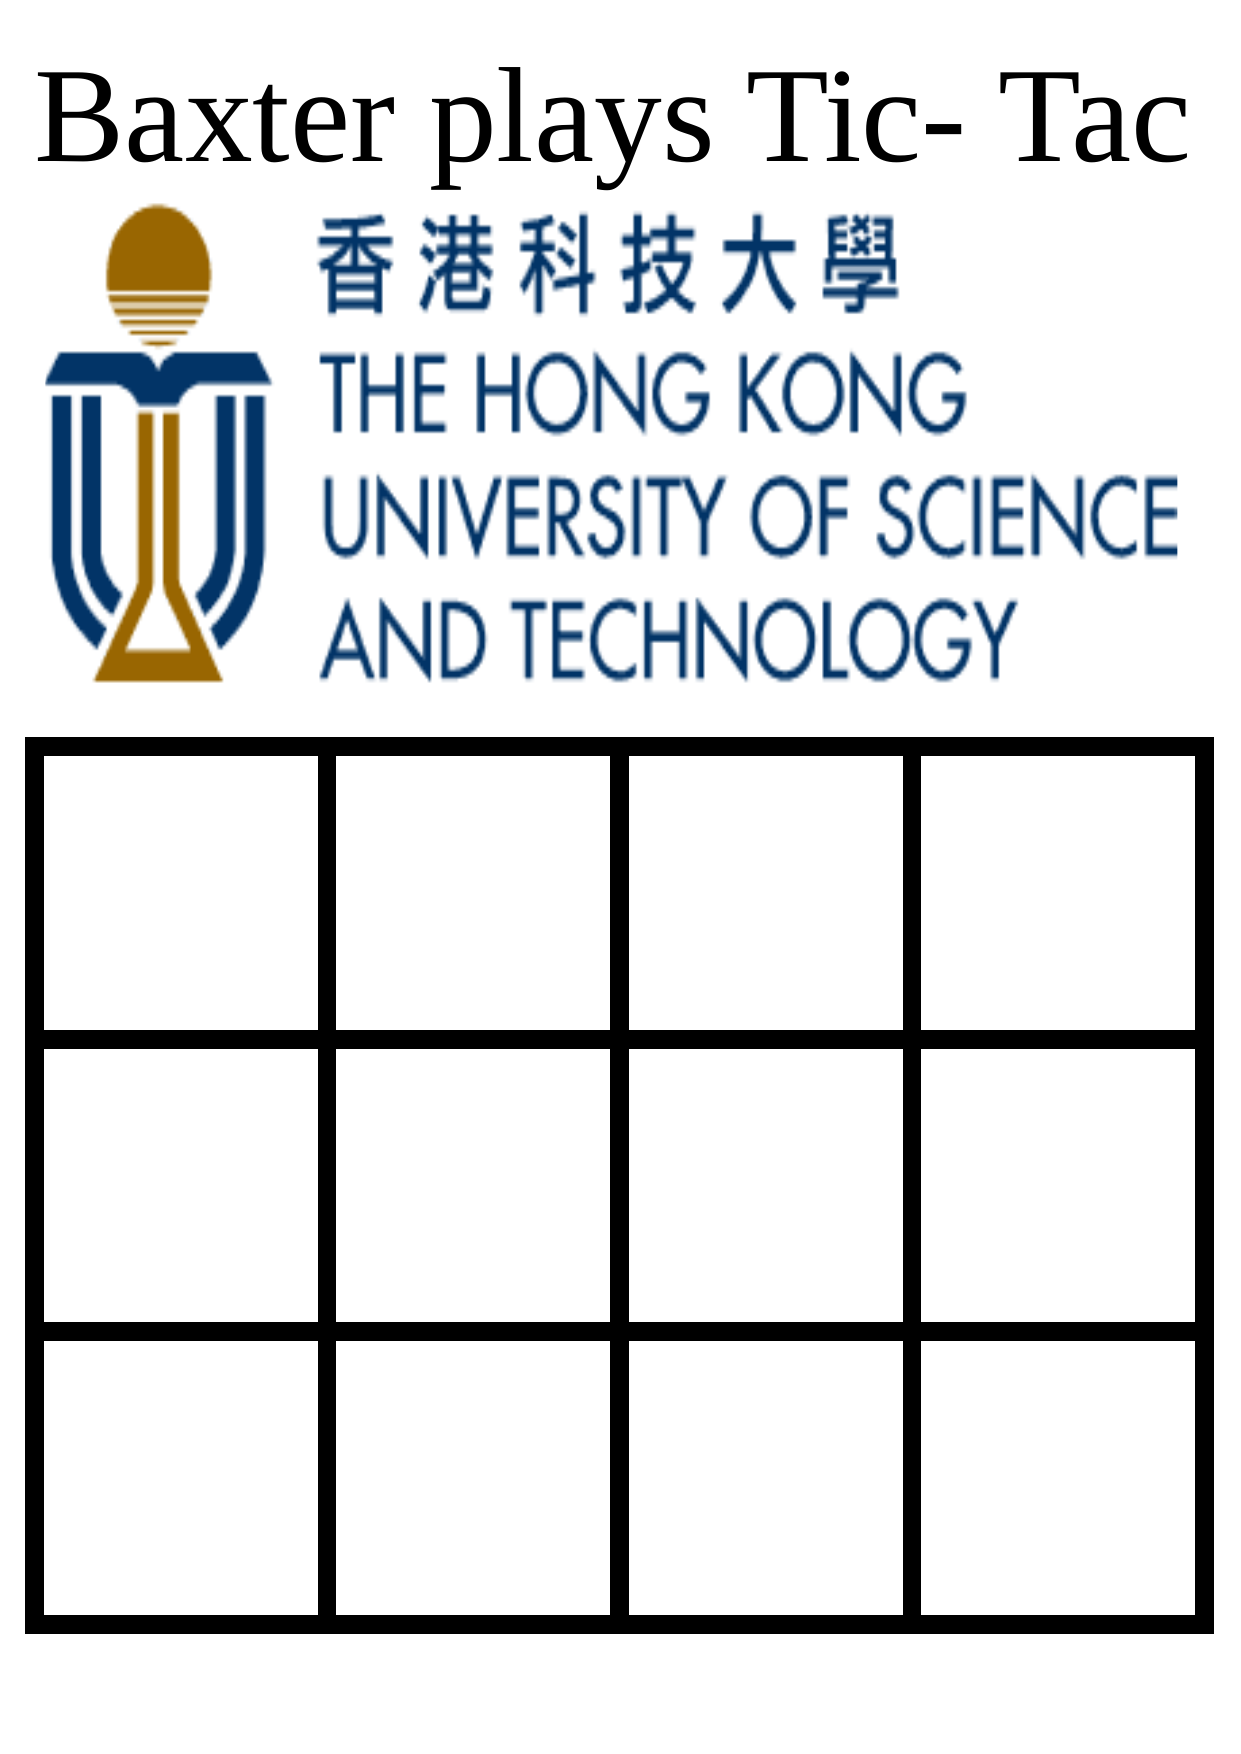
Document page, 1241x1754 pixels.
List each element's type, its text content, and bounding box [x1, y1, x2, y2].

table_cell [921, 1049, 1195, 1322]
table_cell [336, 1341, 610, 1615]
table_cell [44, 1341, 318, 1615]
table_cell [921, 1341, 1195, 1615]
table_cell [44, 1049, 318, 1322]
table_header [921, 756, 1195, 1030]
table_header [629, 756, 903, 1030]
table_header [336, 756, 610, 1030]
text Baxter plays Tic- Tac [34, 34, 1204, 190]
table_header [44, 756, 318, 1030]
table_cell [336, 1049, 610, 1322]
picture [45, 202, 1178, 690]
table_cell [629, 1049, 903, 1322]
table_cell [629, 1341, 903, 1615]
